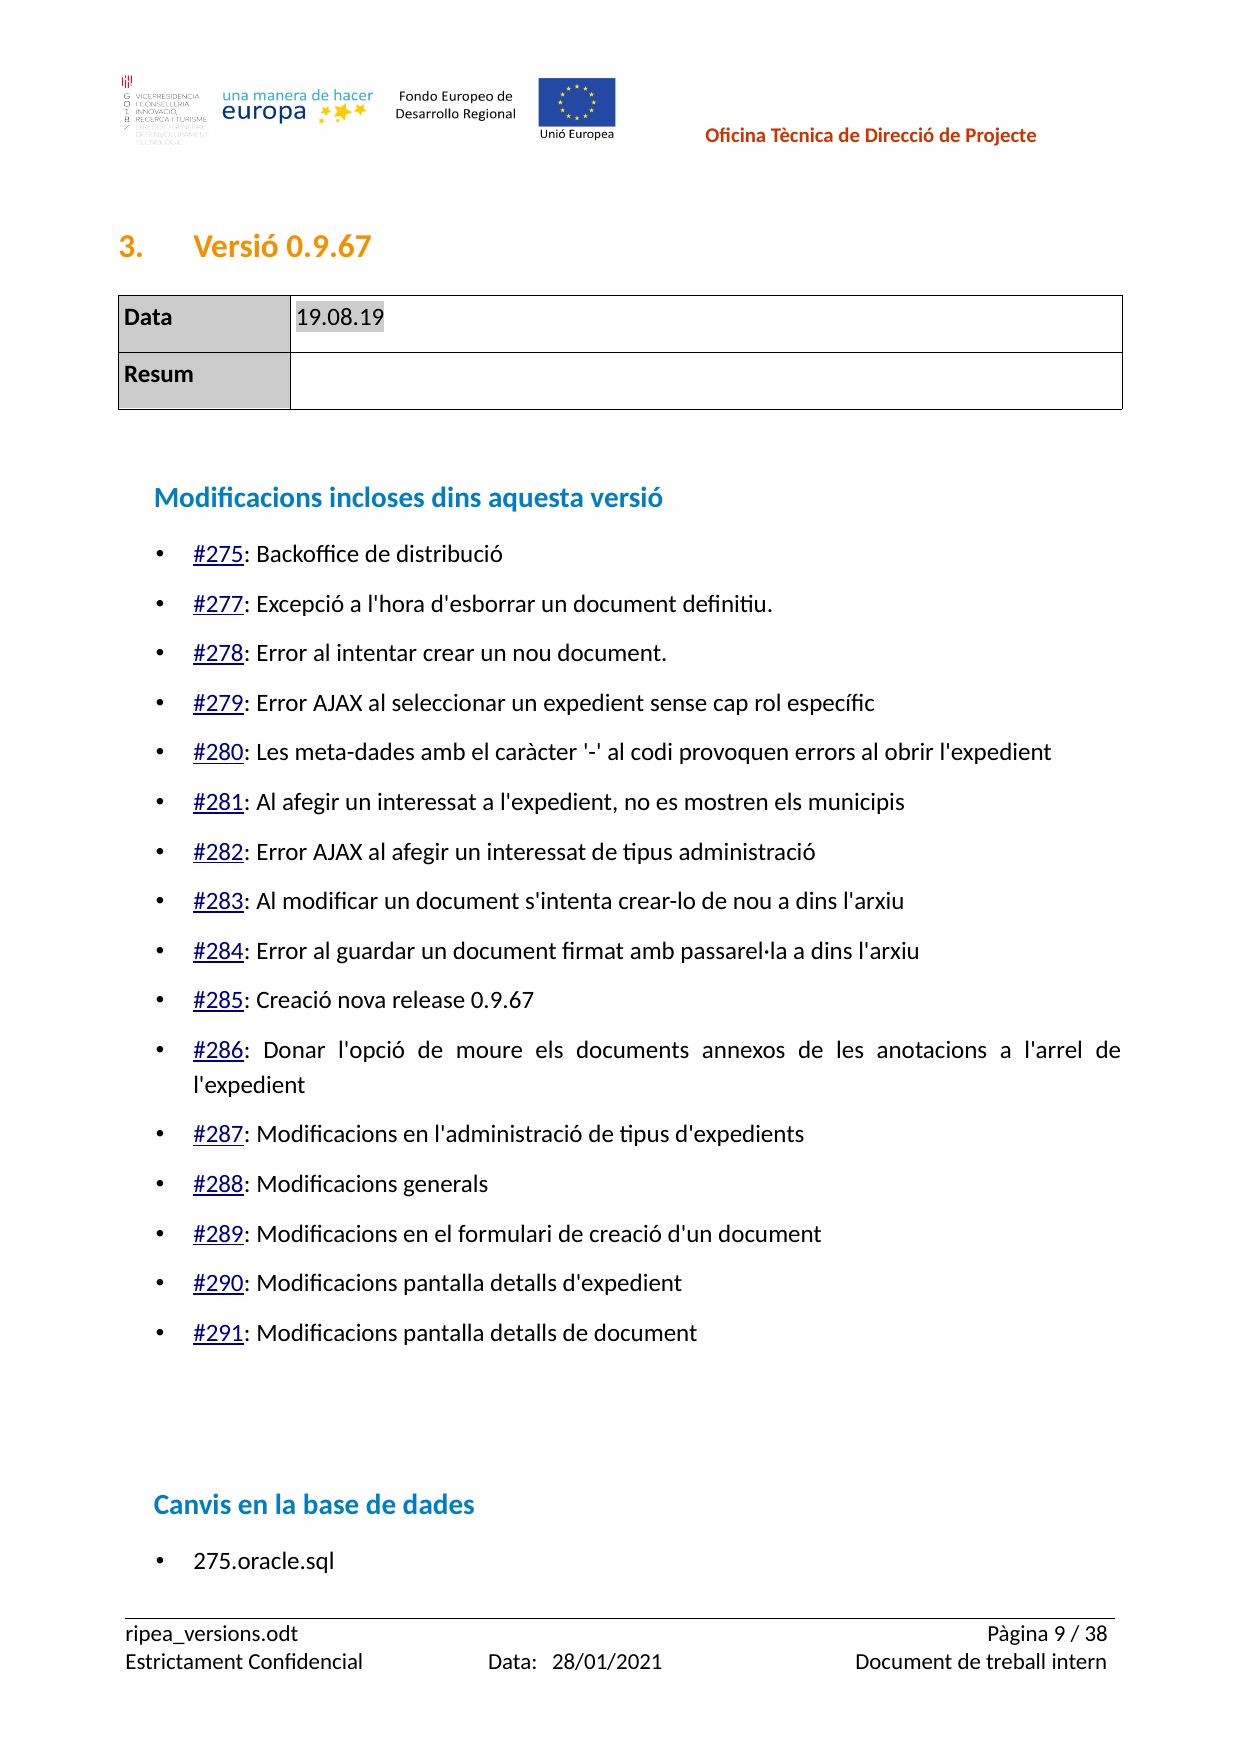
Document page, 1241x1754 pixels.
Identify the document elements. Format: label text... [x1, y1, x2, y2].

table_cell [291, 353, 1122, 408]
list #283: Al modificar un document s'intenta crear-lo de nou a dins l'arxiu [156, 885, 1122, 916]
list #280: Les meta-dades amb el caràcter '-' al codi provoquen errors al obrir l'expedient [156, 736, 1122, 767]
list #288: Modificacions generals [156, 1168, 1122, 1199]
list #287: Modificacions en l'administració de tipus d'expedients [156, 1118, 1122, 1149]
list #291: Modificacions pantalla detalls de document [156, 1317, 1122, 1347]
subtitle Modificacions incloses dins aquesta versió [153, 479, 1122, 514]
table_header 19.08.19 [291, 296, 1122, 352]
list #290: Modificacions pantalla detalls d'expedient [156, 1267, 1122, 1298]
table_header Data [119, 296, 290, 352]
picture [118, 73, 213, 147]
list #289: Modificacions en el formulari de creació d'un document [156, 1218, 1122, 1248]
list #284: Error al guardar un document firmat amb passarel·la a dins l'arxiu [156, 935, 1122, 965]
subtitle Canvis en la base de dades [153, 1486, 1122, 1522]
subtitle Versió 0.9.67 [118, 225, 1122, 266]
list #278: Error al intentar crear un nou document. [156, 637, 1122, 668]
list #286: Donar l'opció de moure els documents annexos de les anotacions a l'arrel de l'expedient [156, 1034, 1122, 1099]
list #282: Error AJAX al afegir un interessat de tipus administració [156, 836, 1122, 866]
list #281: Al afegir un interessat a l'expedient, no es mostren els municipis [156, 786, 1122, 817]
picture [219, 73, 621, 147]
list #279: Error AJAX al seleccionar un expedient sense cap rol específic [156, 687, 1122, 717]
list #277: Excepció a l'hora d'esborrar un document definitiu. [156, 588, 1122, 618]
list 275.oracle.sql [156, 1546, 1122, 1576]
list #285: Creació nova release 0.9.67 [156, 984, 1122, 1015]
list #275: Backoffice de distribució [156, 538, 1122, 569]
table_cell Resum [119, 353, 290, 408]
